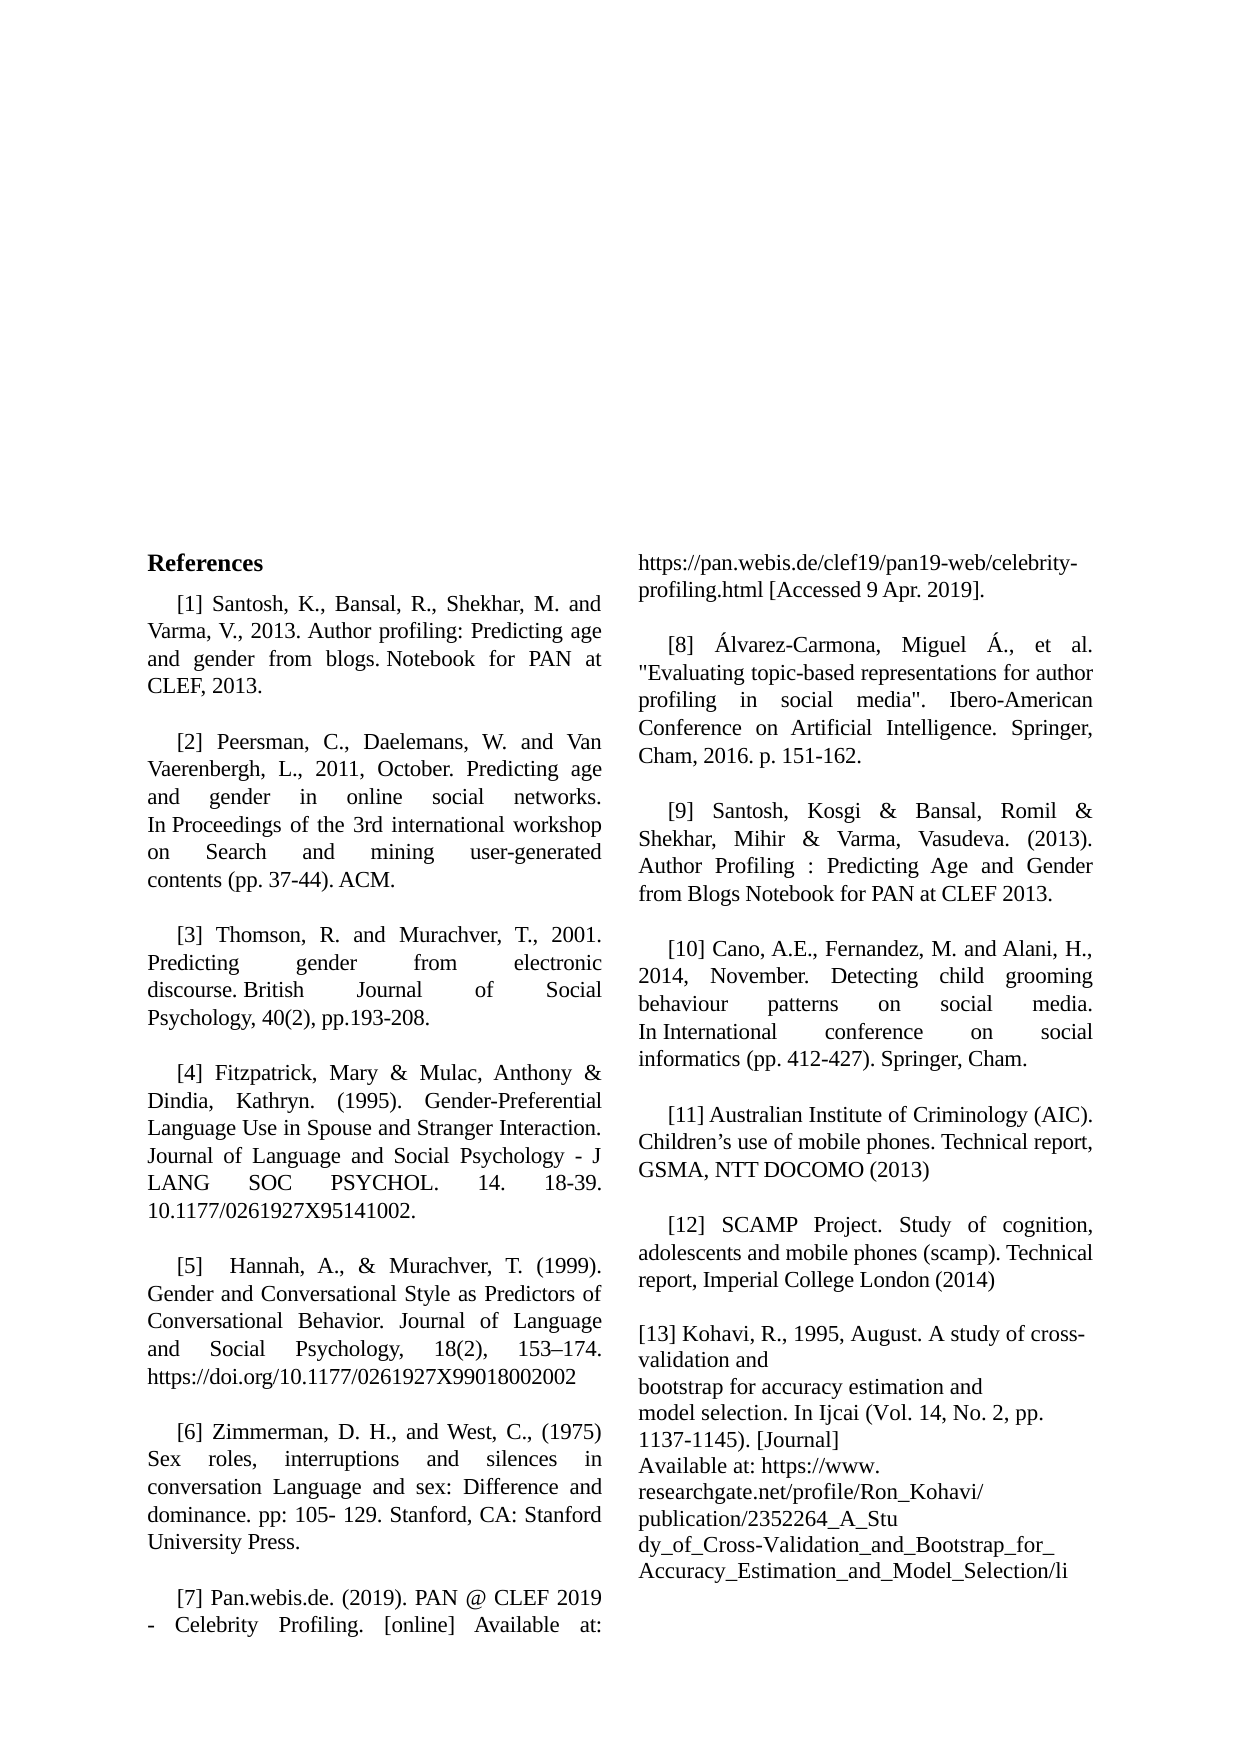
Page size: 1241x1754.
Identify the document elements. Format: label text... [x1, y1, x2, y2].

text [8] Álvarez-Carmona, Miguel Á., et al. "Evaluating topic-based representations for author profiling in social media". Ibero-American Conference on Artificial Intelligence. Springer, Cham, 2016. p. 151-162. [638, 631, 1093, 768]
text bootstrap for accuracy estimation and [638, 1373, 1093, 1399]
text [6] Zimmerman, D. H., and West, C., (1975) Sex roles, interruptions and silences in conversation Language and sex: Difference and dominance. pp: 105- 129. Stanford, CA: Stanford University Press. [147, 1418, 602, 1555]
text Available at: https://www. [638, 1452, 1093, 1478]
text [9] Santosh, Kosgi & Bansal, Romil & Shekhar, Mihir & Varma, Vasudeva. (2013). Author Profiling : Predicting Age and Gender from Blogs Notebook for PAN at CLEF 2013. [638, 797, 1093, 906]
text model selection. In Ijcai (Vol. 14, No. 2, pp. 1137-1145). [Journal] [638, 1399, 1093, 1452]
text [7] Pan.webis.de. (2019). PAN @ CLEF 2019 - Celebrity Profiling. [online] Available at: [147, 1583, 602, 1637]
text [12] SCAMP Project. Study of cognition, adolescents and mobile phones (scamp). Technical report, Imperial College London (2014) [638, 1211, 1093, 1293]
text [10] Cano, A.E., Fernandez, M. and Alani, H., 2014, November. Detecting child grooming behaviour patterns on social media. In International conference on social informatics (pp. 412-427). Springer, Cham. [638, 935, 1093, 1072]
text [4] Fitzpatrick, Mary & Mulac, Anthony & Dindia, Kathryn. (1995). Gender-Preferential Language Use in Spouse and Stranger Interaction. Journal of Language and Social Psychology - J LANG SOC PSYCHOL. 14. 18-39. 10.1177/0261927X95141002. [147, 1059, 602, 1223]
text [2] Peersman, C., Daelemans, W. and Van Vaerenbergh, L., 2011, October. Predicting age and gender in online social networks. In Proceedings of the 3rd international workshop on Search and mining user-generated contents (pp. 37-44). ACM. [147, 728, 602, 892]
text [5] Hannah, A., & Murachver, T. (1999). Gender and Conversational Style as Predictors of Conversational Behavior. Journal of Language and Social Psychology, 18(2), 153–174. https://doi.org/10.1177/0261927X99018002002 [147, 1252, 602, 1389]
text Accuracy_Estimation_and_Model_Selection/li [638, 1557, 1093, 1584]
subtitle References [147, 548, 602, 577]
text [1] Santosh, K., Bansal, R., Shekhar, M. and Varma, V., 2013. Author profiling: Predicting age and gender from blogs. Notebook for PAN at CLEF, 2013. [147, 590, 602, 699]
text researchgate.net/profile/Ron_Kohavi/publication/2352264_A_Stu [638, 1478, 1093, 1531]
text [13] Kohavi, R., 1995, August. A study of cross-validation and [638, 1320, 1093, 1373]
text https://pan.webis.de/clef19/pan19-web/celebrity-profiling.html [Accessed 9 Apr. 2019]. [638, 548, 1093, 602]
text dy_of_Cross-Validation_and_Bootstrap_for_ [638, 1531, 1093, 1557]
text [3] Thomson, R. and Murachver, T., 2001. Predicting gender from electronic discourse. British Journal of Social Psychology, 40(2), pp.193-208. [147, 921, 602, 1030]
text [11] Australian Institute of Criminology (AIC). Children’s use of mobile phones. Technical report, GSMA, NTT DOCOMO (2013) [638, 1101, 1093, 1182]
